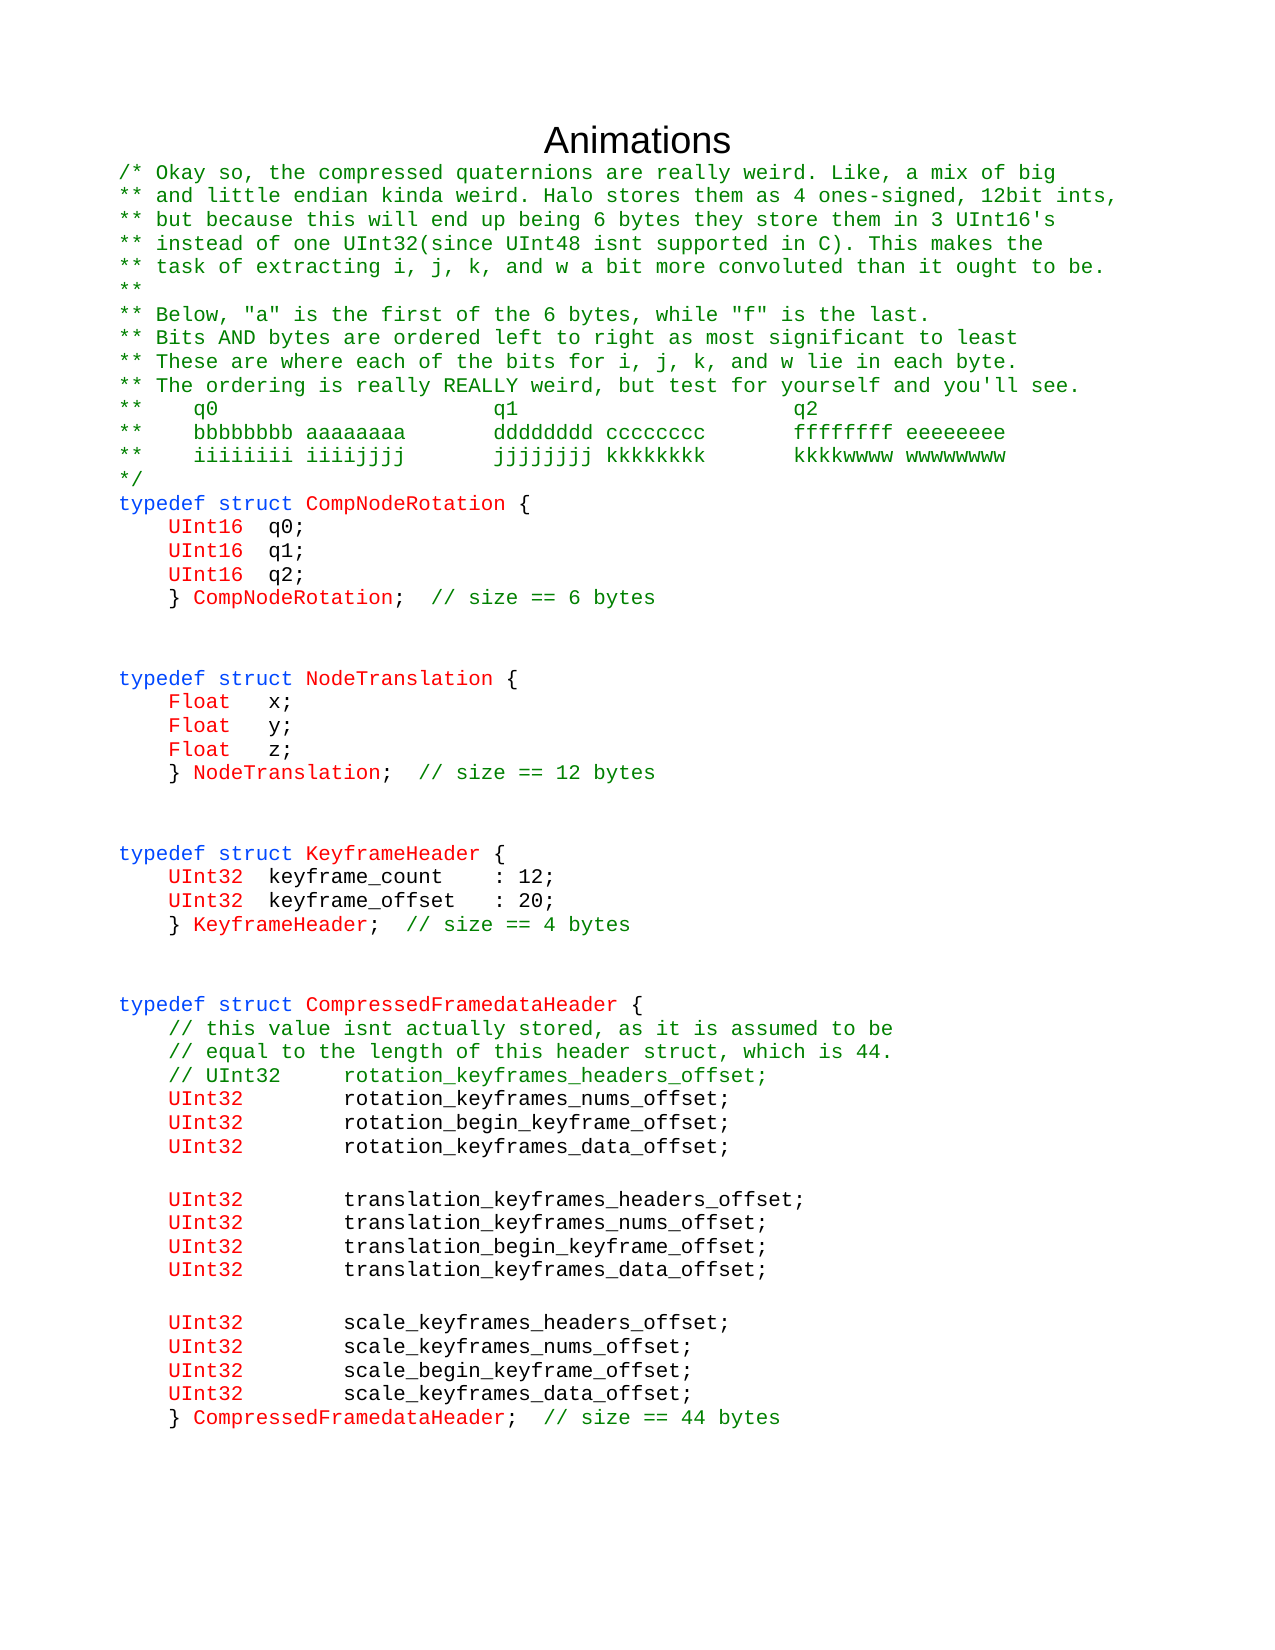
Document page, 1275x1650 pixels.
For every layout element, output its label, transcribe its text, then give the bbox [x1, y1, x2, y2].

text UInt32 scale_keyframes_nums_offset; [118, 1336, 1157, 1359]
text } CompressedFramedataHeader; // size == 44 bytes [118, 1407, 1157, 1431]
text ** The ordering is really REALLY weird, but test for yourself and you'll see. [118, 374, 1157, 398]
text ** but because this will end up being 6 bytes they store them in 3 UInt16's [118, 209, 1157, 233]
text typedef struct NodeTranslation { [118, 668, 1157, 691]
text Float z; [118, 739, 1157, 762]
text UInt32 translation_keyframes_headers_offset; [118, 1188, 1157, 1212]
text UInt32 translation_begin_keyframe_offset; [118, 1236, 1157, 1259]
text UInt32 rotation_keyframes_nums_offset; [118, 1088, 1157, 1112]
text // equal to the length of this header struct, which is 44. [118, 1041, 1157, 1065]
text } NodeTranslation; // size == 12 bytes [118, 762, 1157, 786]
text } KeyframeHeader; // size == 4 bytes [118, 913, 1157, 937]
text ** iiiiiiii iiiijjjj jjjjjjjj kkkkkkkk kkkkwwww wwwwwwww [118, 446, 1157, 469]
text ** Bits AND bytes are ordered left to right as most significant to least [118, 327, 1157, 351]
text UInt32 scale_keyframes_headers_offset; [118, 1312, 1157, 1336]
text ** These are where each of the bits for i, j, k, and w lie in each byte. [118, 351, 1157, 374]
text UInt32 keyframe_offset : 20; [118, 890, 1157, 913]
text ** and little endian kinda weird. Halo stores them as 4 ones-signed, 12bit ints, [118, 185, 1157, 209]
text ** Below, "a" is the first of the 6 bytes, while "f" is the last. [118, 304, 1157, 327]
text UInt32 scale_keyframes_data_offset; [118, 1383, 1157, 1407]
text UInt32 rotation_begin_keyframe_offset; [118, 1112, 1157, 1136]
text ** [118, 280, 1157, 304]
text } CompNodeRotation; // size == 6 bytes [118, 587, 1157, 611]
text Animations [118, 118, 1157, 162]
text // UInt32 rotation_keyframes_headers_offset; [118, 1065, 1157, 1088]
text Float x; [118, 691, 1157, 715]
text typedef struct CompNodeRotation { [118, 493, 1157, 516]
text UInt32 scale_begin_keyframe_offset; [118, 1359, 1157, 1383]
text ** instead of one UInt32(since UInt48 isnt supported in C). This makes the [118, 233, 1157, 256]
text UInt32 keyframe_count : 12; [118, 866, 1157, 890]
text // this value isnt actually stored, as it is assumed to be [118, 1017, 1157, 1041]
text ** q0 q1 q2 [118, 398, 1157, 422]
text UInt32 rotation_keyframes_data_offset; [118, 1136, 1157, 1159]
text UInt32 translation_keyframes_nums_offset; [118, 1212, 1157, 1236]
text */ [118, 469, 1157, 493]
text UInt16 q2; [118, 564, 1157, 587]
text UInt32 translation_keyframes_data_offset; [118, 1259, 1157, 1283]
text typedef struct CompressedFramedataHeader { [118, 994, 1157, 1017]
text /* Okay so, the compressed quaternions are really weird. Like, a mix of big [118, 162, 1157, 185]
text UInt16 q1; [118, 540, 1157, 564]
text typedef struct KeyframeHeader { [118, 843, 1157, 866]
text Float y; [118, 715, 1157, 739]
text ** bbbbbbbb aaaaaaaa dddddddd cccccccc ffffffff eeeeeeee [118, 422, 1157, 446]
text ** task of extracting i, j, k, and w a bit more convoluted than it ought to be. [118, 256, 1157, 280]
text UInt16 q0; [118, 516, 1157, 540]
